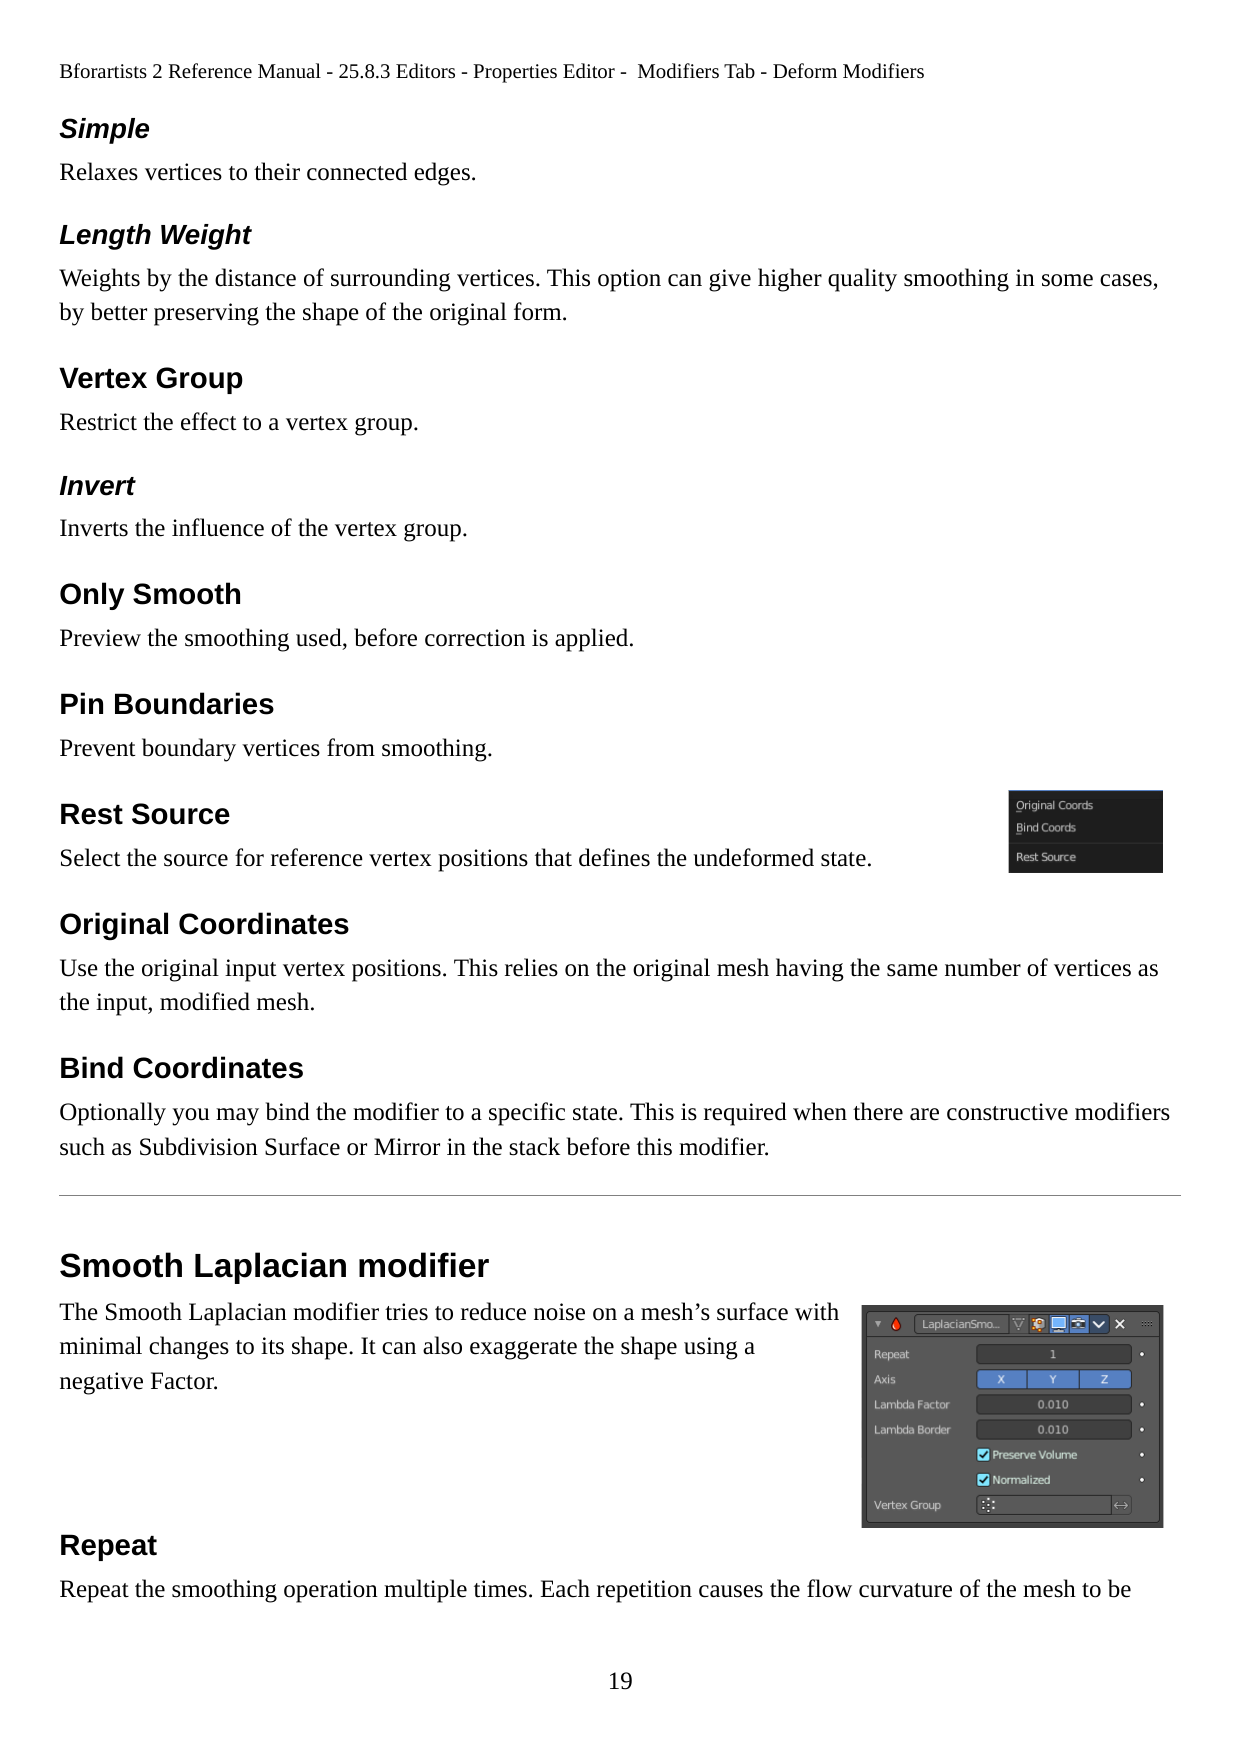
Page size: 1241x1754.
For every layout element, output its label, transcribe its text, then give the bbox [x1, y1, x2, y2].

subtitle Rest Source [59, 797, 1008, 830]
subtitle Smooth Laplacian modifier [59, 1246, 1181, 1284]
subtitle Repeat [59, 1528, 1181, 1561]
picture [1008, 790, 1163, 873]
text Select the source for reference vertex positions that defines the undeformed state. [59, 843, 1008, 872]
subtitle Vertex Group [59, 361, 1181, 395]
text Repeat the smoothing operation multiple times. Each repetition causes the flow curvature of the mesh to be [59, 1574, 1181, 1603]
subtitle Simple [59, 113, 1181, 144]
text Weights by the distance of surrounding vertices. This option can give higher quality smoothing in some cases, by better preserving the shape of the original form. [59, 263, 1181, 326]
text Optionally you may bind the modifier to a specific state. This is required when there are constructive modifiers such as Subdivision Surface or Mirror in the stack before this modifier. [59, 1097, 1181, 1160]
subtitle Original Coordinates [59, 907, 1181, 940]
text Preview the smoothing used, before correction is applied. [59, 623, 1181, 652]
picture [861, 1305, 1164, 1528]
text Use the original input vertex positions. This relies on the original mesh having the same number of vertices as the input, modified mesh. [59, 953, 1181, 1016]
text Prevent boundary vertices from smoothing. [59, 733, 1181, 762]
text The Smooth Laplacian modifier tries to reduce noise on a mesh’s surface with minimal changes to its shape. It can also exaggerate the shape using a negative Factor. [59, 1297, 1181, 1394]
text Inverts the influence of the vertex group. [59, 513, 1181, 542]
subtitle Invert [59, 469, 1181, 501]
subtitle Pin Boundaries [59, 687, 1181, 721]
subtitle Bind Coordinates [59, 1051, 1181, 1085]
subtitle Only Smooth [59, 577, 1181, 611]
subtitle [1163, 797, 1181, 830]
subtitle Length Weight [59, 218, 1181, 250]
text Restrict the effect to a vertex group. [59, 407, 1181, 436]
text Relaxes vertices to their connected edges. [59, 157, 1181, 186]
